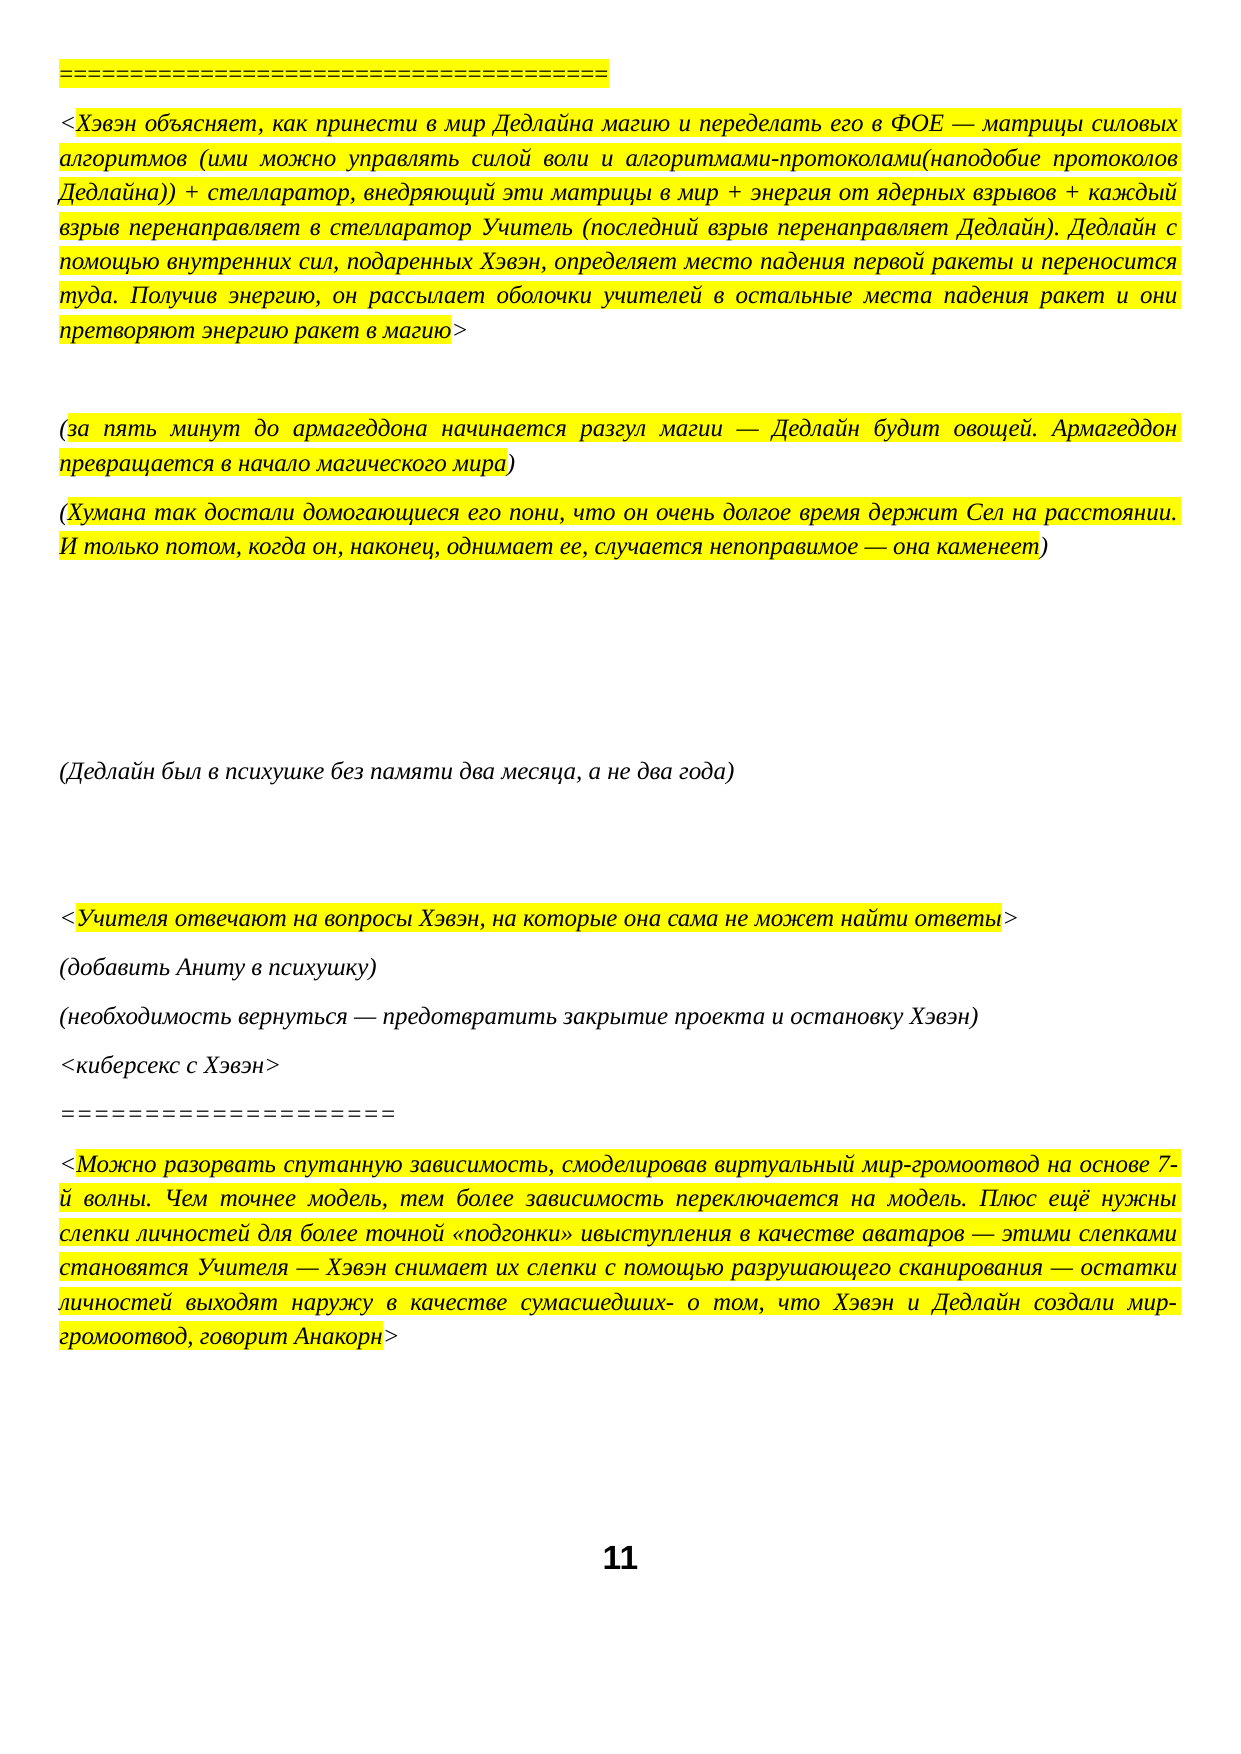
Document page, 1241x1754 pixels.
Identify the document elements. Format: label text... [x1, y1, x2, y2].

text (за пять минут до армагеддона начинается разгул магии — Дедлайн будит овощей. Армагеддон превращается в начало магического мира) [59, 413, 1181, 476]
text ==================== [59, 1099, 1181, 1128]
text <Можно разорвать спутанную зависимость, смоделировав виртуальный мир-громоотвод на основе 7-й волны. Чем точнее модель, тем более зависимость переключается на модель. Плюс ещё нужны слепки личностей для более точной «подгонки» ивыступления в качестве аватаров — этими слепками становятся Учителя — Хэвэн снимает их слепки с помощью разрушающего сканирования — остатки личностей выходят наружу в качестве сумасшедших- о том, что Хэвэн и Дедлайн создали мир-громоотвод, говорит Анакорн> [59, 1149, 1181, 1350]
text <Учителя отвечают на вопросы Хэвэн, на которые она сама не может найти ответы> [59, 903, 1181, 932]
text ======================================= [59, 59, 1181, 88]
subtitle 11 [59, 1538, 1181, 1577]
text <Хэвэн объясняет, как принести в мир Дедлайна магию и переделать его в ФОЕ — матрицы силовых алгоритмов (ими можно управлять силой воли и алгоритмами-протоколами(наподобие протоколов Дедлайна)) + стелларатор, внедряющий эти матрицы в мир + энергия от ядерных взрывов + каждый взрыв перенаправляет в стелларатор Учитель (последний взрыв перенаправляет Дедлайн). Дедлайн с помощью внутренних сил, подаренных Хэвэн, определяет место падения первой ракеты и переносится туда. Получив энергию, он рассылает оболочки учителей в остальные места падения ракет и они претворяют энергию ракет в магию> [59, 108, 1181, 344]
text (необходимость вернуться — предотвратить закрытие проекта и остановку Хэвэн) [59, 1001, 1181, 1030]
text (добавить Аниту в психушку) [59, 952, 1181, 981]
text <киберсекс с Хэвэн> [59, 1051, 1181, 1079]
text (Дедлайн был в психушке без памяти два месяца, а не два года) [59, 756, 1181, 785]
text (Хумана так достали домогающиеся его пони, что он очень долгое время держит Сел на расстоянии. И только потом, когда он, наконец, однимает ее, случается непоправимое — она каменеет) [59, 497, 1181, 560]
